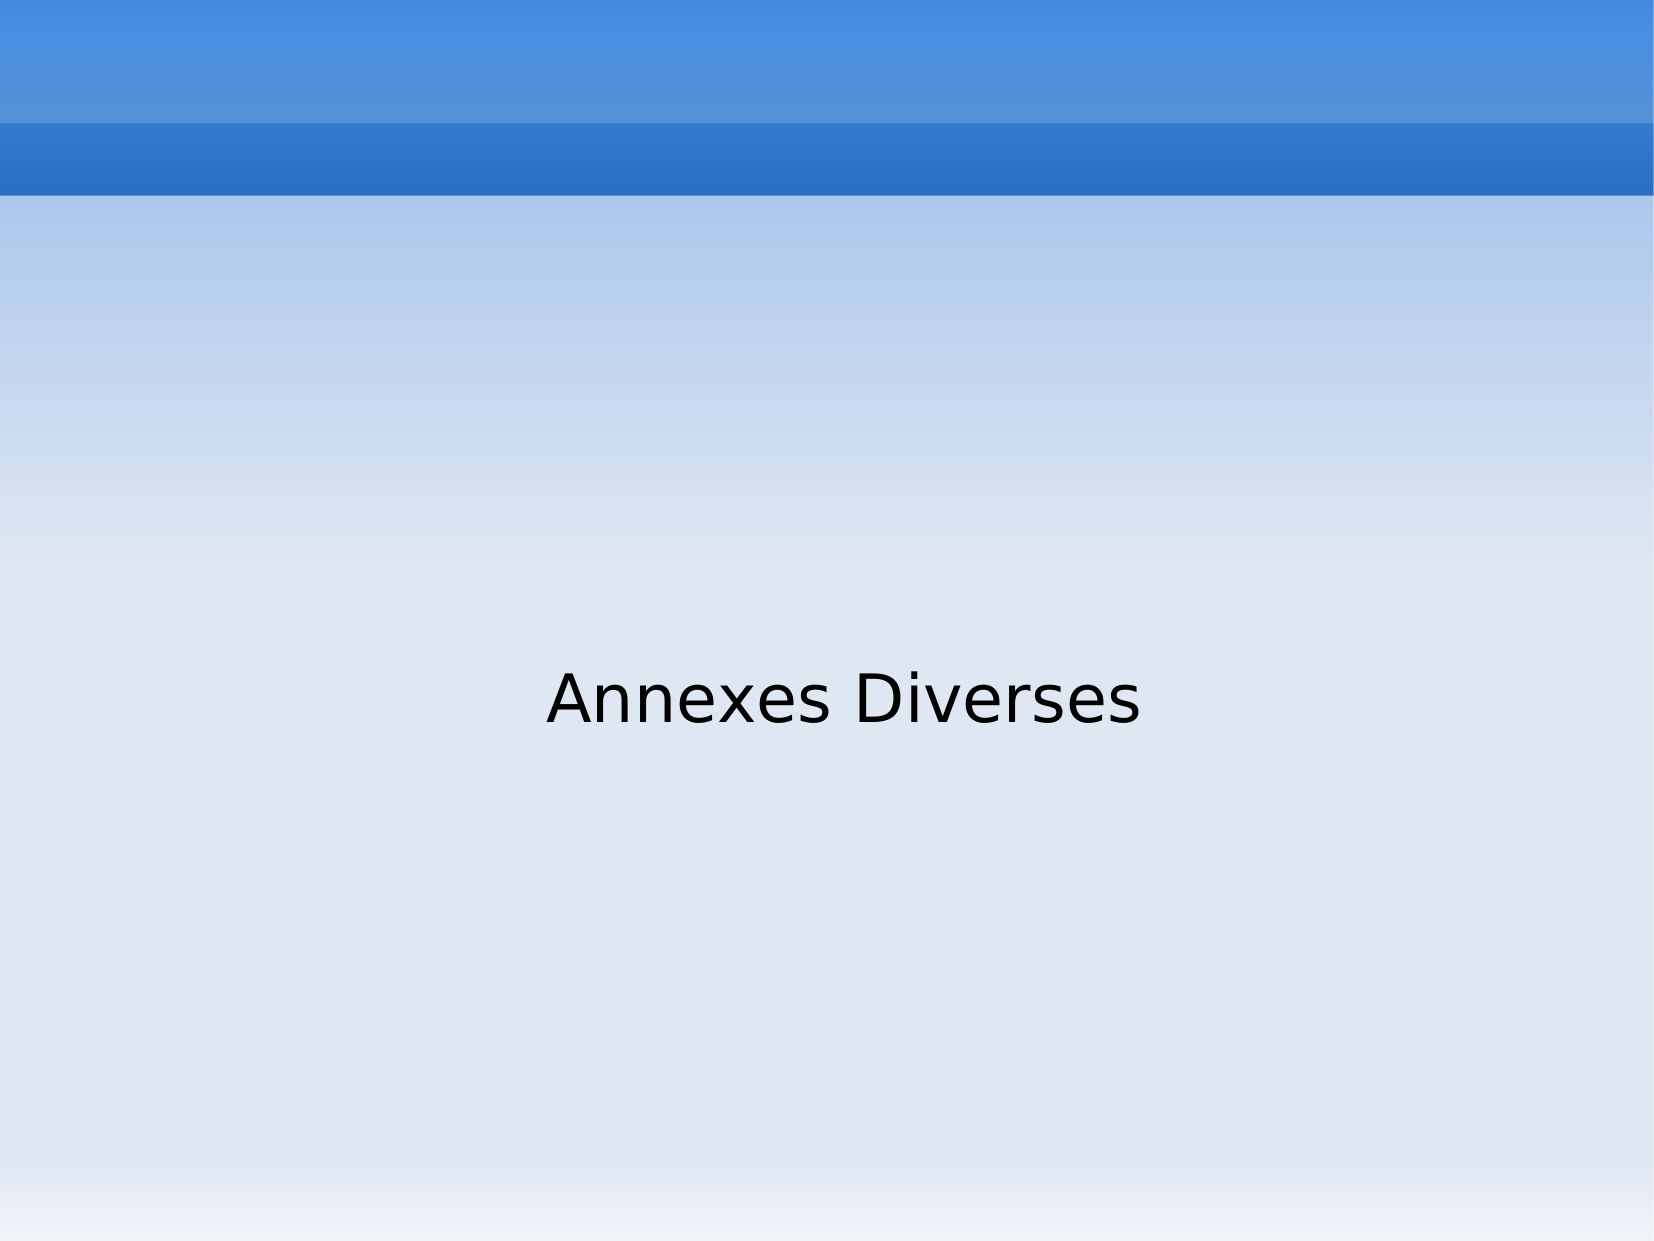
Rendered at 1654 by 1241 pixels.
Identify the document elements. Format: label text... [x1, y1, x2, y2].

picture [0, 0, 1654, 1241]
subtitle Annexes Diverses [82, 290, 1571, 1109]
